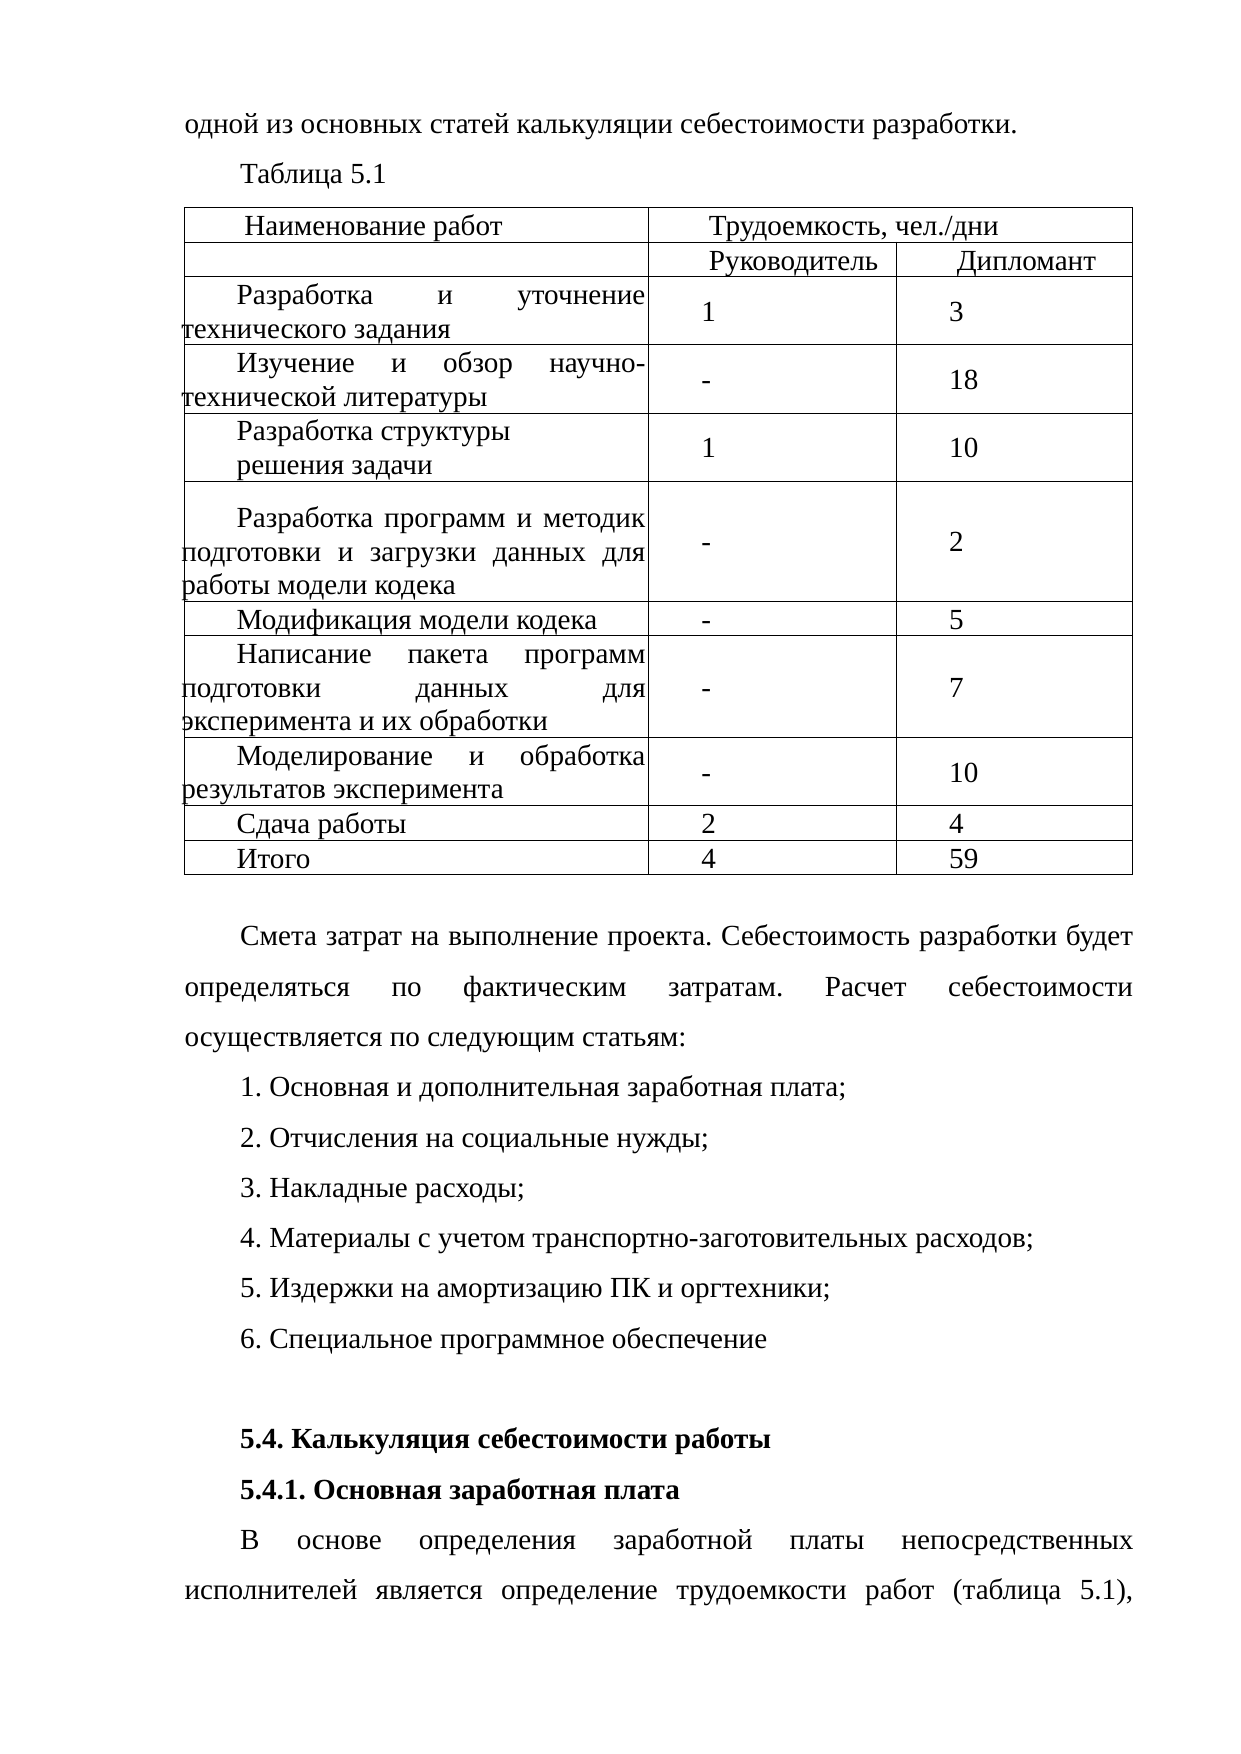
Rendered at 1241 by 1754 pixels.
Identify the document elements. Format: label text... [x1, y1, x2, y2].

table_cell Разработка структуры решения задачи [185, 414, 648, 481]
table_cell Разработка и уточнение технического задания [185, 277, 648, 344]
table_cell 1 [649, 414, 896, 481]
table_cell Дипломант [897, 243, 1132, 276]
table_cell 1 [649, 277, 896, 344]
text Смета затрат на выполнение проекта. Себестоимость разработки будет определяться по фактическим затратам. Расчет себестоимости осуществляется по следующим статьям: [184, 918, 1134, 1053]
table_cell Изучение и обзор научно-технической литературы [185, 345, 648, 412]
table_cell Модификация модели кодека [185, 602, 648, 635]
table_cell Итого [185, 841, 648, 874]
text 5.4.1. Основная заработная плата [184, 1472, 1134, 1505]
table_cell Моделирование и обработка результатов эксперимента [185, 738, 648, 805]
table_cell Сдача работы [185, 806, 648, 840]
table_cell Разработка программ и методик подготовки и загрузки данных для работы модели кодека [185, 482, 648, 601]
text 6. Специальное программное обеспечение [184, 1321, 1134, 1354]
table_cell Написание пакета программ подготовки данных для эксперимента и их обработки [185, 636, 648, 737]
text В основе определения заработной платы непосредственных исполнителей является определение трудоемкости работ (таблица 5.1), [184, 1522, 1134, 1606]
text 5. Издержки на амортизацию ПК и оргтехники; [184, 1271, 1134, 1304]
table_header Трудоемкость, чел./дни [649, 208, 1132, 242]
text 4. Материалы с учетом транспортно-заготовительных расходов; [184, 1220, 1134, 1254]
table_cell - [649, 482, 896, 601]
table_cell 2 [897, 482, 1132, 601]
table_cell 5 [897, 602, 1132, 635]
table_cell - [649, 345, 896, 412]
table_cell 7 [897, 636, 1132, 737]
text 5.4. Калькуляция себестоимости работы [184, 1422, 1134, 1455]
text одной из основных статей калькуляции себестоимости разработки. [184, 106, 1134, 140]
table_cell 4 [897, 806, 1132, 840]
table_cell 2 [649, 806, 896, 840]
text 3. Накладные расходы; [184, 1170, 1134, 1203]
table_cell - [649, 602, 896, 635]
table_header Наименование работ [185, 208, 648, 242]
table_cell 10 [897, 738, 1132, 805]
text 1. Основная и дополнительная заработная плата; [184, 1069, 1134, 1103]
table_cell [185, 243, 648, 276]
table_cell - [649, 738, 896, 805]
table_cell - [649, 636, 896, 737]
table_cell 59 [897, 841, 1132, 874]
table_cell 10 [897, 414, 1132, 481]
table_cell 4 [649, 841, 896, 874]
text 2. Отчисления на социальные нужды; [184, 1120, 1134, 1153]
text Таблица 5.1 [184, 157, 1134, 190]
table_cell 3 [897, 277, 1132, 344]
table_cell 18 [897, 345, 1132, 412]
table_cell Руководитель [649, 243, 896, 276]
